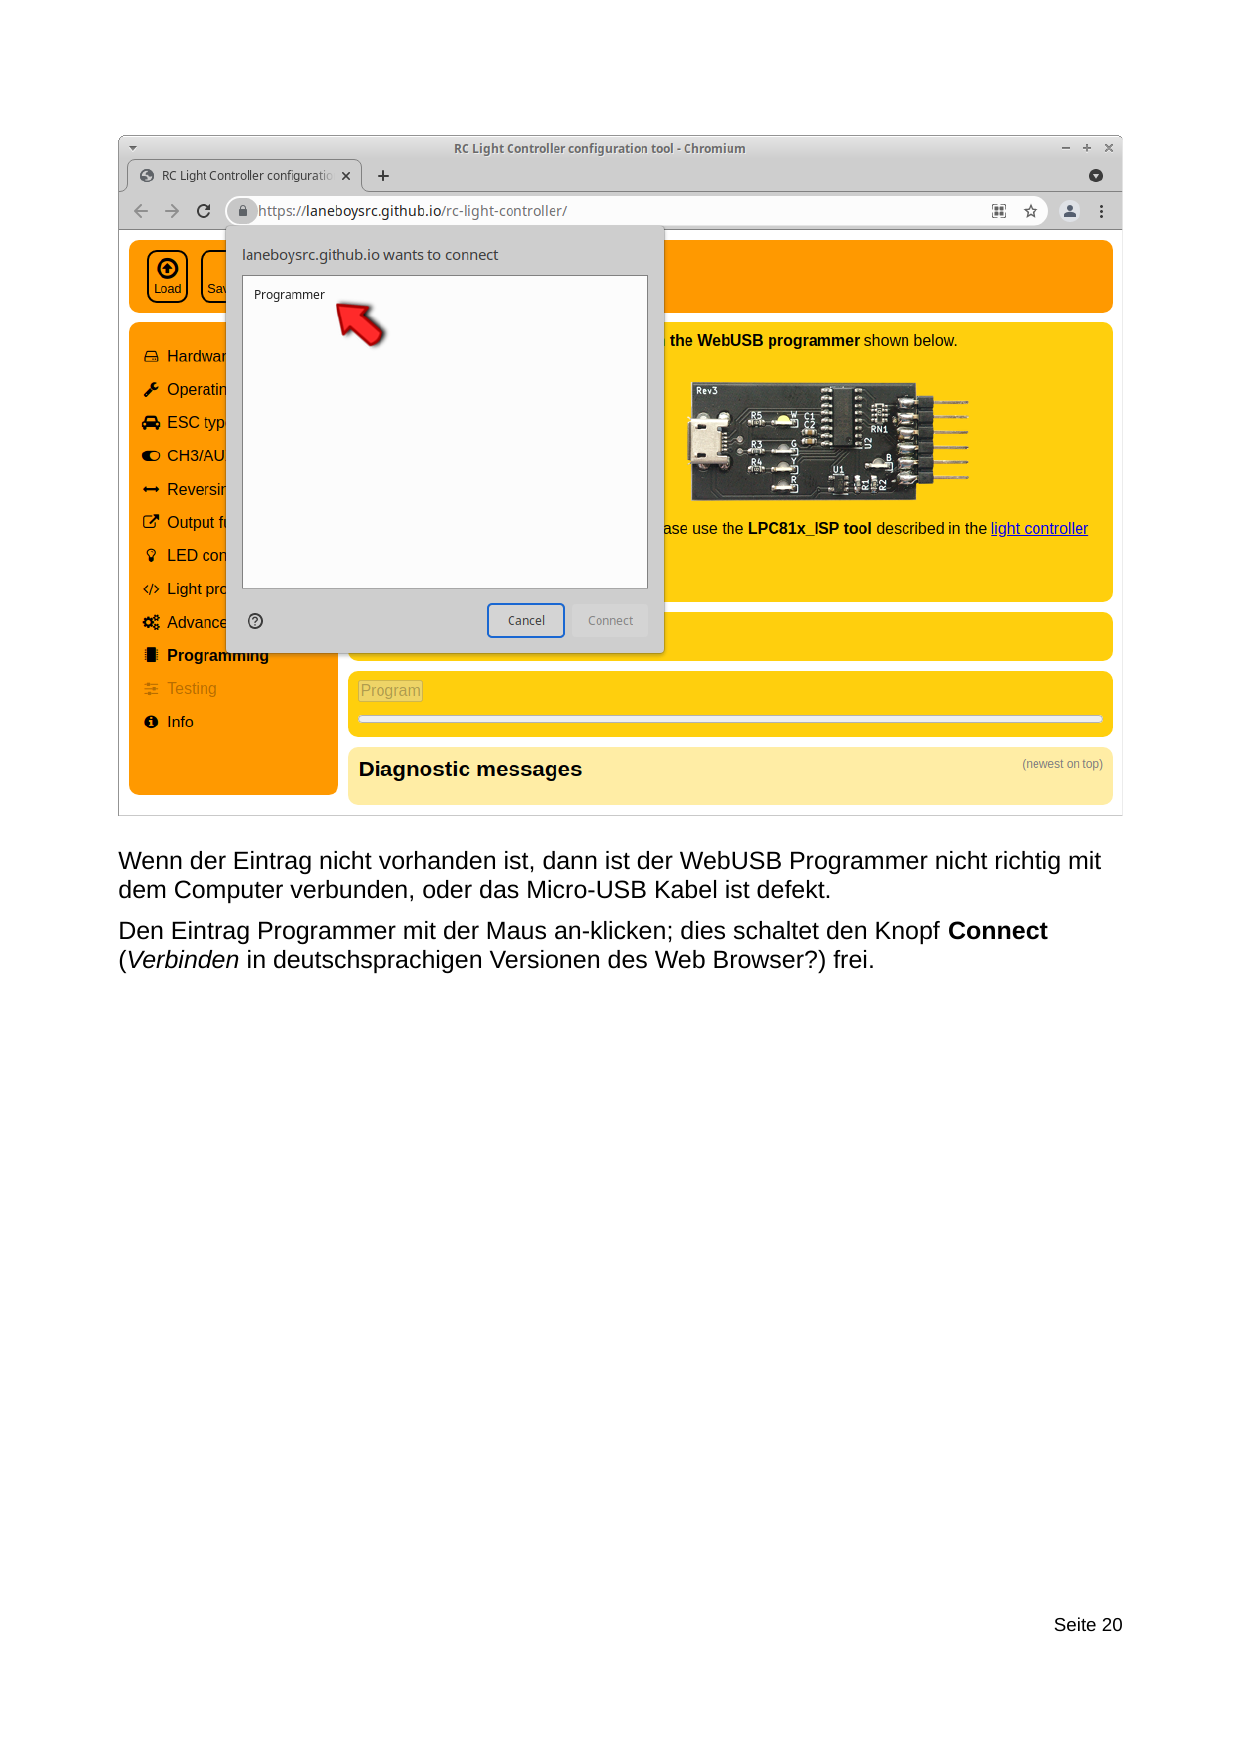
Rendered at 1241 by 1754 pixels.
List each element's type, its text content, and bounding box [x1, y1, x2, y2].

text Den Eintrag Programmer mit der Maus an-klicken; dies schaltet den Knopf Connect (Verbinden in deutschsprachigen Versionen des Web Browser?) frei. [118, 916, 1122, 973]
text Wenn der Eintrag nicht vorhanden ist, dann ist der WebUSB Programmer nicht richtig mit dem Computer verbunden, oder das Micro-USB Kabel ist defekt. [118, 846, 1122, 903]
picture [118, 135, 1123, 816]
